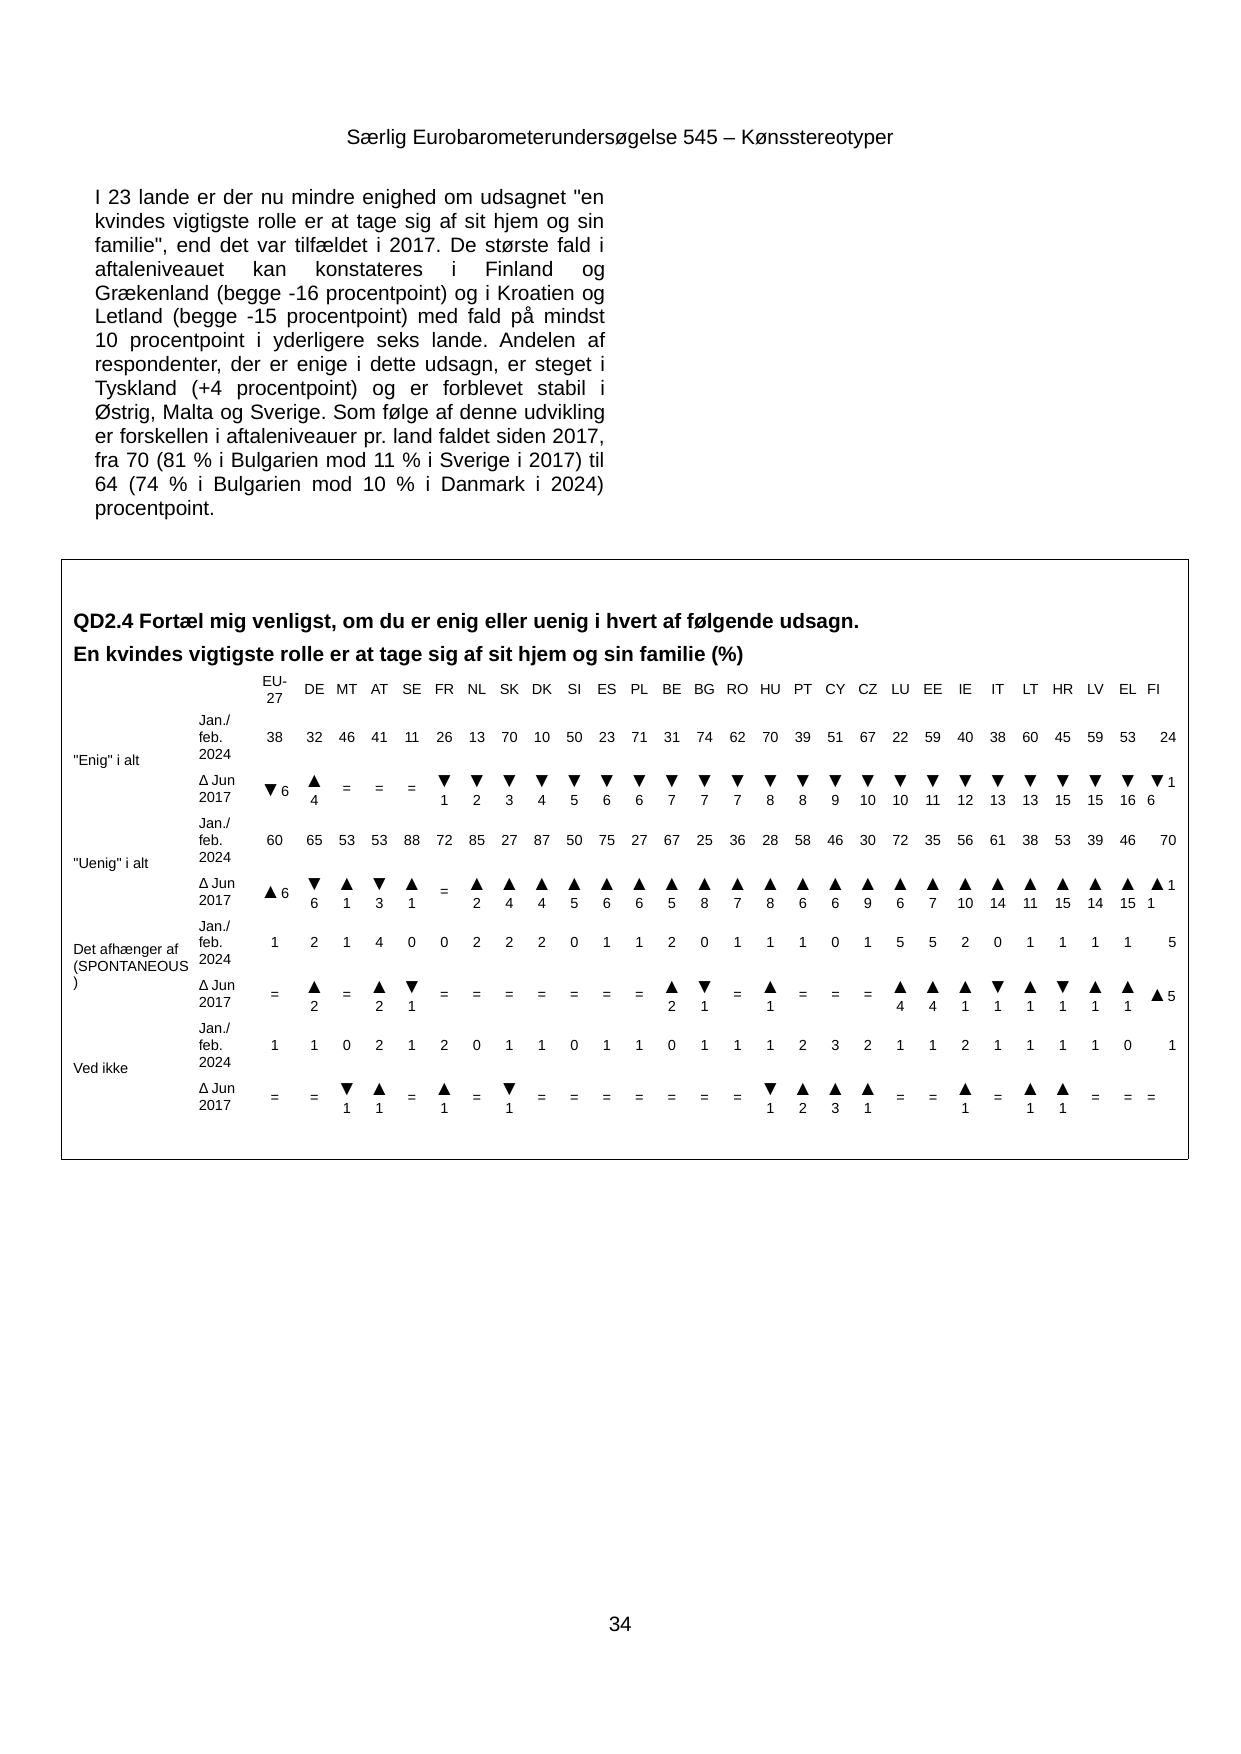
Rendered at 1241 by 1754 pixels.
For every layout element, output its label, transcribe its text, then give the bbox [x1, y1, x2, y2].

table_cell ▲1 [949, 971, 981, 1017]
table_cell ▲8 [688, 868, 721, 914]
table_cell ▲6 [623, 868, 656, 914]
table_cell ▼10 [884, 765, 916, 812]
table_cell ▲1 [1046, 1073, 1079, 1120]
table_cell ▲10 [949, 868, 981, 914]
table_cell 26 [428, 709, 461, 765]
table_cell 50 [558, 709, 591, 765]
table_cell = [916, 1073, 949, 1120]
table_cell 1 [298, 1017, 331, 1073]
table_cell ▼15 [1046, 765, 1079, 812]
table_cell Δ Jun 2017 [196, 971, 251, 1017]
table_cell Jan./feb. 2024 [196, 812, 251, 868]
table_cell 2 [363, 1017, 396, 1073]
table_cell ▲4 [526, 868, 558, 914]
table_cell Δ Jun 2017 [196, 1073, 251, 1120]
table_cell 88 [396, 812, 428, 868]
table_cell 0 [331, 1017, 363, 1073]
table_cell ▲7 [916, 868, 949, 914]
table_cell IT [981, 670, 1014, 709]
table_cell EE [916, 670, 949, 709]
table_cell 1 [623, 1017, 656, 1073]
table_cell 2 [949, 1017, 981, 1073]
table_cell ▲6 [591, 868, 623, 914]
table_cell ▼8 [786, 765, 819, 812]
table_cell 2 [949, 915, 981, 971]
table_cell ▲4 [298, 765, 331, 812]
table_cell ▼3 [493, 765, 526, 812]
table_cell 3 [819, 1017, 851, 1073]
table_cell 1 [251, 915, 298, 971]
table_cell HR [1046, 670, 1079, 709]
table_cell 1 [721, 1017, 754, 1073]
text I 23 lande er der nu mindre enighed om udsagnet "en kvindes vigtigste rolle er at tage sig af sit hjem og sin familie", end det var tilfældet i 2017. De største fald i aftaleniveauet kan konstateres i Finland og Grækenland (begge -16 procentpoint) og i Kroatien og Letland (begge -15 procentpoint) med fald på mindst 10 procentpoint i yderligere seks lande. Andelen af respondenter, der er enige i dette udsagn, er steget i Tyskland (+4 procentpoint) og er forblevet stabil i Østrig, Malta og Sverige. Som følge af denne udvikling er forskellen i aftaleniveauer pr. land faldet siden 2017, fra 70 (81 % i Bulgarien mod 11 % i Sverige i 2017) til 64 (74 % i Bulgarien mod 10 % i Danmark i 2024) procentpoint. [94, 184, 605, 520]
table_cell ▼1 [493, 1073, 526, 1120]
table_cell ▲15 [1046, 868, 1079, 914]
table_cell = [721, 971, 754, 1017]
table_cell ▲2 [461, 868, 493, 914]
table_cell ▲6 [884, 868, 916, 914]
table_cell ▲2 [786, 1073, 819, 1120]
table_cell ▼16 [1144, 765, 1179, 812]
table_cell 60 [1014, 709, 1046, 765]
table_cell 61 [981, 812, 1014, 868]
table_cell ▲1 [949, 1073, 981, 1120]
table_cell 38 [1014, 812, 1046, 868]
table_cell = [526, 971, 558, 1017]
table_cell 1 [1079, 915, 1111, 971]
table_cell = [1144, 1073, 1179, 1120]
table_cell 1 [1014, 915, 1046, 971]
table_cell ▲1 [1079, 971, 1111, 1017]
table_cell ▲11 [1014, 868, 1046, 914]
table_cell 0 [1111, 1017, 1144, 1073]
table_cell 2 [493, 915, 526, 971]
table_cell = [363, 765, 396, 812]
table_cell ▼1 [396, 971, 428, 1017]
table_cell 53 [1046, 812, 1079, 868]
table_cell ▲11 [1144, 868, 1179, 914]
table_cell 59 [1079, 709, 1111, 765]
table_cell ▲1 [363, 1073, 396, 1120]
table_cell 0 [558, 1017, 591, 1073]
table_cell 53 [363, 812, 396, 868]
table_cell AT [363, 670, 396, 709]
table_cell = [591, 1073, 623, 1120]
table_cell 40 [949, 709, 981, 765]
table_cell = [981, 1073, 1014, 1120]
table_cell 0 [396, 915, 428, 971]
table_cell = [428, 868, 461, 914]
table_cell 50 [558, 812, 591, 868]
table_cell ▲1 [754, 971, 786, 1017]
table_cell ▼6 [623, 765, 656, 812]
table_cell 27 [493, 812, 526, 868]
table_cell ▼10 [851, 765, 884, 812]
table_cell Det afhænger af (SPONTANEOUS) [70, 915, 196, 1017]
table_cell 46 [819, 812, 851, 868]
table_cell 0 [461, 1017, 493, 1073]
table_cell 85 [461, 812, 493, 868]
table_cell CY [819, 670, 851, 709]
table_cell En kvindes vigtigste rolle er at tage sig af sit hjem og sin familie (%) [70, 637, 1179, 670]
table_cell 53 [331, 812, 363, 868]
table_cell 70 [493, 709, 526, 765]
table_cell ▲3 [819, 1073, 851, 1120]
table_cell ▲1 [851, 1073, 884, 1120]
table_cell 70 [754, 709, 786, 765]
table_cell ▼6 [251, 765, 298, 812]
table_cell = [786, 971, 819, 1017]
table_cell ▼1 [331, 1073, 363, 1120]
table_cell 0 [981, 915, 1014, 971]
table_cell 38 [251, 709, 298, 765]
table_cell ▲6 [819, 868, 851, 914]
table_cell = [1079, 1073, 1111, 1120]
table_cell 70 [1144, 812, 1179, 868]
table_cell 2 [656, 915, 688, 971]
table_cell 0 [819, 915, 851, 971]
table_cell 59 [916, 709, 949, 765]
table_cell 24 [1144, 709, 1179, 765]
table_cell Jan./feb. 2024 [196, 915, 251, 971]
table_cell 58 [786, 812, 819, 868]
table_cell NL [461, 670, 493, 709]
table_cell 1 [493, 1017, 526, 1073]
table_cell ▲1 [1014, 971, 1046, 1017]
table_cell ▼1 [981, 971, 1014, 1017]
table_cell 1 [1111, 915, 1144, 971]
table_cell ▼13 [981, 765, 1014, 812]
table_cell Δ Jun 2017 [196, 765, 251, 812]
table_cell 4 [363, 915, 396, 971]
table_cell 1 [884, 1017, 916, 1073]
table_cell "Uenig" i alt [70, 812, 196, 914]
table_cell = [396, 1073, 428, 1120]
table_cell 1 [754, 1017, 786, 1073]
table_cell 56 [949, 812, 981, 868]
table_cell 39 [786, 709, 819, 765]
table_cell HU [754, 670, 786, 709]
table_cell 75 [591, 812, 623, 868]
table_cell [70, 670, 196, 709]
table_cell PT [786, 670, 819, 709]
table_cell = [461, 1073, 493, 1120]
table_cell 35 [916, 812, 949, 868]
table_cell 51 [819, 709, 851, 765]
table_cell 32 [298, 709, 331, 765]
table_cell = [331, 971, 363, 1017]
table_cell 1 [251, 1017, 298, 1073]
table_cell = [623, 1073, 656, 1120]
table_cell ▼15 [1079, 765, 1111, 812]
table_cell ▲4 [493, 868, 526, 914]
table_cell 2 [428, 1017, 461, 1073]
table_cell = [851, 971, 884, 1017]
table_cell ▲2 [298, 971, 331, 1017]
table_cell 1 [1014, 1017, 1046, 1073]
table_cell 5 [884, 915, 916, 971]
table_cell ▲5 [656, 868, 688, 914]
table_cell 1 [916, 1017, 949, 1073]
table_cell ▲5 [1144, 971, 1179, 1017]
table_cell 39 [1079, 812, 1111, 868]
table_cell ▼1 [1046, 971, 1079, 1017]
table_header QD2.4 Fortæl mig venligst, om du er enig eller uenig i hvert af følgende udsagn. [70, 605, 1179, 637]
table_cell [196, 670, 251, 709]
table_cell 23 [591, 709, 623, 765]
table_cell ▲15 [1111, 868, 1144, 914]
table_cell = [396, 765, 428, 812]
table_cell = [526, 1073, 558, 1120]
table_cell Ved ikke [70, 1017, 196, 1120]
table_cell 1 [526, 1017, 558, 1073]
table_cell = [591, 971, 623, 1017]
table_cell LU [884, 670, 916, 709]
table_cell 1 [1046, 915, 1079, 971]
table_cell 1 [721, 915, 754, 971]
table_cell 1 [981, 1017, 1014, 1073]
table_cell ▲2 [363, 971, 396, 1017]
table_cell 74 [688, 709, 721, 765]
table_cell 2 [851, 1017, 884, 1073]
table_cell 36 [721, 812, 754, 868]
table_cell ▲1 [428, 1073, 461, 1120]
table_cell 0 [688, 915, 721, 971]
table_cell ▲1 [331, 868, 363, 914]
table_cell 2 [298, 915, 331, 971]
table_cell CZ [851, 670, 884, 709]
table_cell ▼1 [688, 971, 721, 1017]
table_cell LV [1079, 670, 1111, 709]
table_cell ▼2 [461, 765, 493, 812]
table_cell 11 [396, 709, 428, 765]
table_cell 67 [851, 709, 884, 765]
table_cell ▲5 [558, 868, 591, 914]
table_cell 71 [623, 709, 656, 765]
table_cell 62 [721, 709, 754, 765]
table_cell 45 [1046, 709, 1079, 765]
table_cell 1 [688, 1017, 721, 1073]
table_cell = [493, 971, 526, 1017]
table_cell = [251, 1073, 298, 1120]
table_cell = [428, 971, 461, 1017]
table_cell ▼1 [428, 765, 461, 812]
table_cell ▲14 [1079, 868, 1111, 914]
table_cell 1 [591, 1017, 623, 1073]
table_cell 31 [656, 709, 688, 765]
table_cell = [251, 971, 298, 1017]
table_cell 1 [851, 915, 884, 971]
table_cell = [623, 971, 656, 1017]
table_cell RO [721, 670, 754, 709]
table_cell SE [396, 670, 428, 709]
table_cell ▼13 [1014, 765, 1046, 812]
table_cell LT [1014, 670, 1046, 709]
table_cell ▲9 [851, 868, 884, 914]
table_cell ▲1 [1111, 971, 1144, 1017]
table_cell ▼11 [916, 765, 949, 812]
table_cell = [721, 1073, 754, 1120]
table_cell 30 [851, 812, 884, 868]
table_cell ▲2 [656, 971, 688, 1017]
table_cell ▼6 [591, 765, 623, 812]
table_cell IE [949, 670, 981, 709]
table_cell ▼1 [754, 1073, 786, 1120]
table_cell 28 [754, 812, 786, 868]
table_cell BG [688, 670, 721, 709]
table_cell ▼12 [949, 765, 981, 812]
table_cell 46 [331, 709, 363, 765]
table_cell 10 [526, 709, 558, 765]
table_cell Δ Jun 2017 [196, 868, 251, 914]
table_cell MT [331, 670, 363, 709]
table_cell 27 [623, 812, 656, 868]
table_cell 2 [461, 915, 493, 971]
table_cell = [1111, 1073, 1144, 1120]
table_cell 1 [1079, 1017, 1111, 1073]
table_cell "Enig" i alt [70, 709, 196, 812]
table_cell 0 [428, 915, 461, 971]
table_cell ▼16 [1111, 765, 1144, 812]
table_cell = [656, 1073, 688, 1120]
table_cell = [688, 1073, 721, 1120]
table_cell 1 [591, 915, 623, 971]
table_cell 65 [298, 812, 331, 868]
table_cell FI [1144, 670, 1179, 709]
table_cell 1 [331, 915, 363, 971]
table_cell 0 [558, 915, 591, 971]
table_cell DK [526, 670, 558, 709]
table_cell ▼7 [721, 765, 754, 812]
table_cell FR [428, 670, 461, 709]
table_cell ▼7 [688, 765, 721, 812]
table_cell = [298, 1073, 331, 1120]
table_cell ▼6 [298, 868, 331, 914]
table_cell SI [558, 670, 591, 709]
table_cell 2 [526, 915, 558, 971]
table_cell 41 [363, 709, 396, 765]
table_cell PL [623, 670, 656, 709]
table_cell 1 [623, 915, 656, 971]
table_cell 1 [396, 1017, 428, 1073]
table_cell ▲4 [884, 971, 916, 1017]
table_cell BE [656, 670, 688, 709]
table_cell 1 [1046, 1017, 1079, 1073]
table_cell 25 [688, 812, 721, 868]
table_cell ▲6 [786, 868, 819, 914]
table_cell 5 [916, 915, 949, 971]
table_cell ▲1 [1014, 1073, 1046, 1120]
table_cell EL [1111, 670, 1144, 709]
table_cell ▼5 [558, 765, 591, 812]
table_cell ▼3 [363, 868, 396, 914]
table_cell EU-27 [251, 670, 298, 709]
table_cell 5 [1144, 915, 1179, 971]
table_cell ▼8 [754, 765, 786, 812]
table_cell ▼4 [526, 765, 558, 812]
table_cell 46 [1111, 812, 1144, 868]
table_cell 22 [884, 709, 916, 765]
table_cell 0 [656, 1017, 688, 1073]
table_cell 1 [754, 915, 786, 971]
table_cell ▼7 [656, 765, 688, 812]
table_cell SK [493, 670, 526, 709]
table_cell 67 [656, 812, 688, 868]
table_cell 38 [981, 709, 1014, 765]
table_cell 1 [786, 915, 819, 971]
table_cell ES [591, 670, 623, 709]
table_cell = [819, 971, 851, 1017]
table_cell 53 [1111, 709, 1144, 765]
table_cell 72 [884, 812, 916, 868]
table_cell 13 [461, 709, 493, 765]
table_cell 60 [251, 812, 298, 868]
table_cell = [461, 971, 493, 1017]
table_cell Jan./feb. 2024 [196, 709, 251, 765]
table_cell ▲7 [721, 868, 754, 914]
table_cell ▲1 [396, 868, 428, 914]
table_cell = [331, 765, 363, 812]
table_cell ▼9 [819, 765, 851, 812]
table_cell ▲4 [916, 971, 949, 1017]
table_cell 2 [786, 1017, 819, 1073]
table_cell = [884, 1073, 916, 1120]
table_cell = [558, 971, 591, 1017]
table_cell 1 [1144, 1017, 1179, 1073]
table_cell 72 [428, 812, 461, 868]
table_cell 87 [526, 812, 558, 868]
table_cell = [558, 1073, 591, 1120]
table_cell Jan./feb. 2024 [196, 1017, 251, 1073]
table_cell DE [298, 670, 331, 709]
table_cell ▲8 [754, 868, 786, 914]
table_cell ▲6 [251, 868, 298, 914]
table_cell ▲14 [981, 868, 1014, 914]
